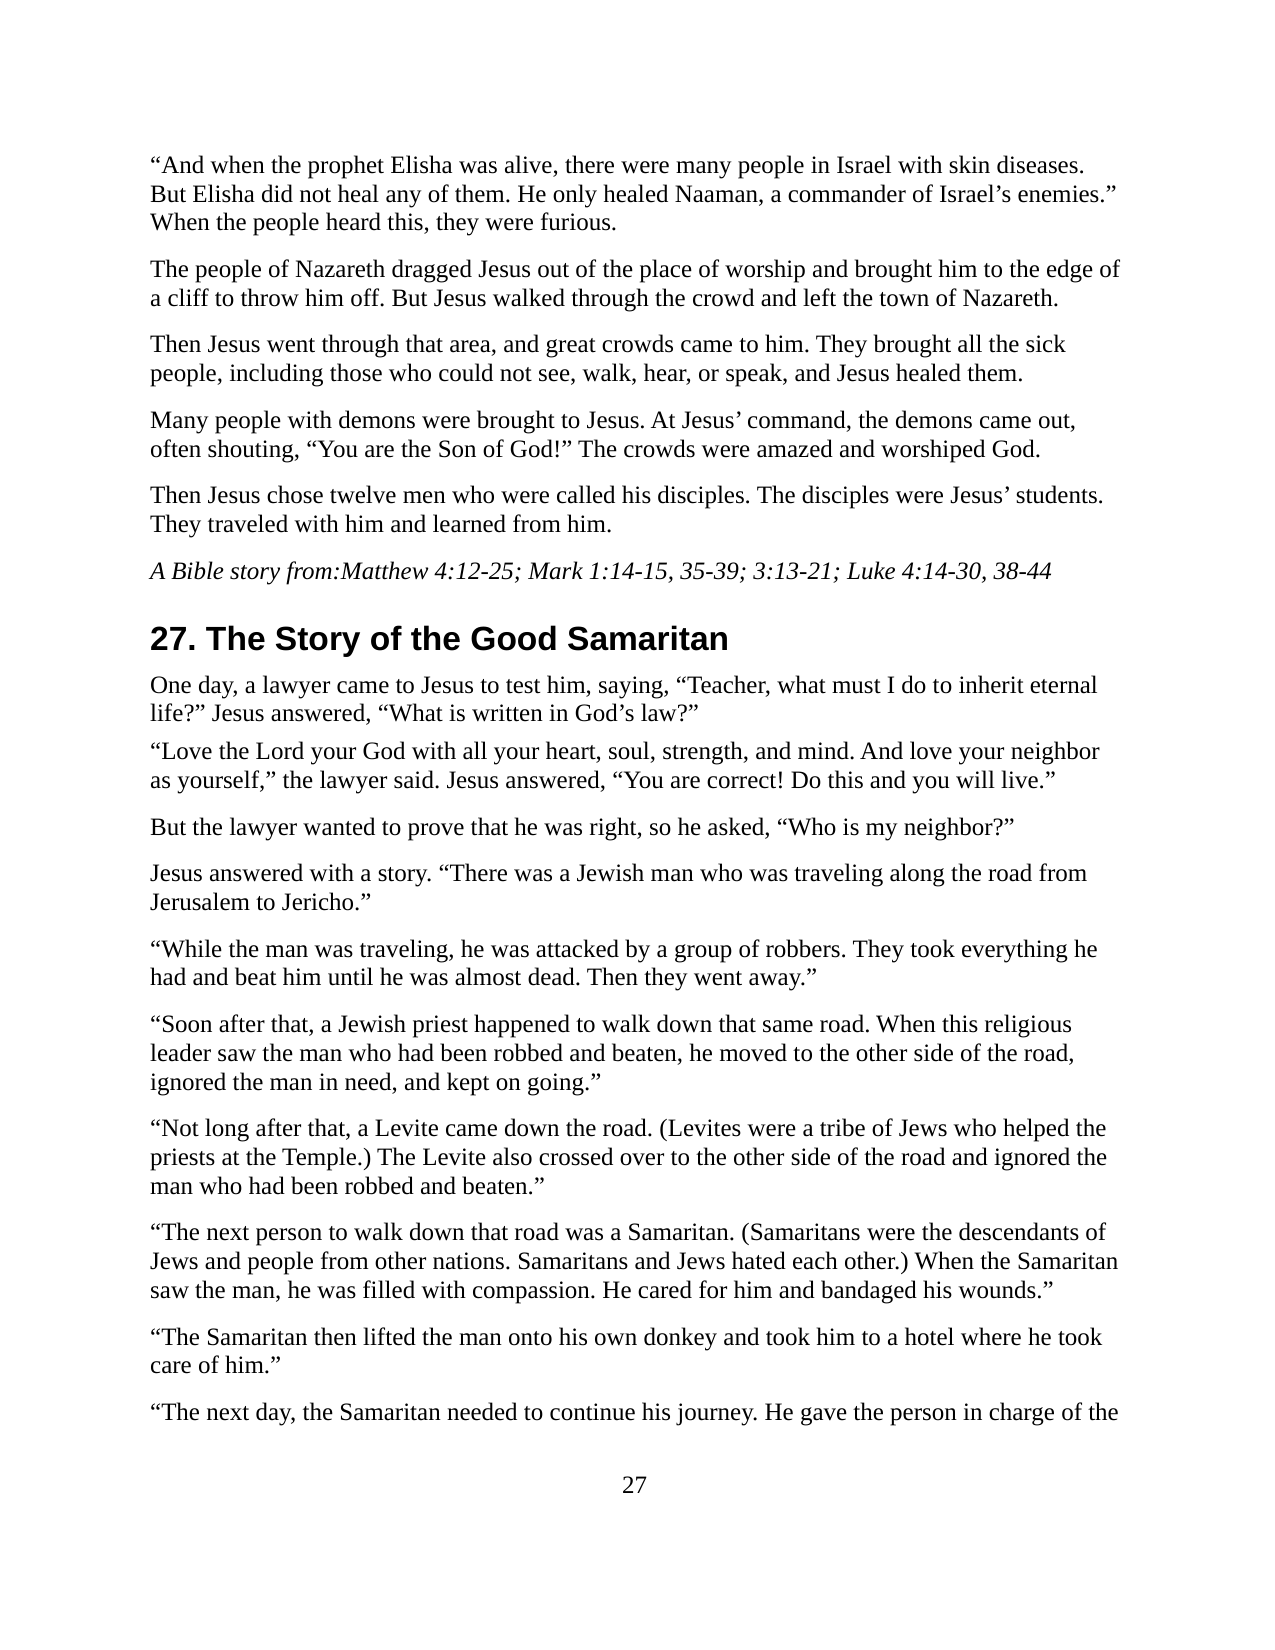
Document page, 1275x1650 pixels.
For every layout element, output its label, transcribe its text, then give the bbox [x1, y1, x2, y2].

text “The next day, the Samaritan needed to continue his journey. He gave the person in charge of the [150, 1397, 1125, 1426]
text Many people with demons were brought to Jesus. At Jesus’ command, the demons came out, often shouting, “You are the Son of God!” The crowds were amazed and worshiped God. [150, 405, 1125, 462]
text Then Jesus chose twelve men who were called his disciples. The disciples were Jesus’ students. They traveled with him and learned from him. [150, 480, 1125, 538]
text A Bible story from:Matthew 4:12-25; Mark 1:14-15, 35-39; 3:13-21; Luke 4:14-30, 38-44 [150, 556, 1125, 584]
text Then Jesus went through that area, and great crowds came to him. They brought all the sick people, including those who could not see, walk, hear, or speak, and Jesus healed them. [150, 329, 1125, 387]
text “Soon after that, a Jewish priest happened to walk down that same road. When this religious leader saw the man who had been robbed and beaten, he moved to the other side of the road, ignored the man in need, and kept on going.” [150, 1009, 1125, 1095]
text “And when the prophet Elisha was alive, there were many people in Israel with skin diseases. But Elisha did not heal any of them. He only healed Naaman, a commander of Israel’s enemies.” When the people heard this, they were furious. [150, 150, 1125, 236]
text “The Samaritan then lifted the man onto his own donkey and took him to a hotel where he took care of him.” [150, 1322, 1125, 1379]
text But the lawyer wanted to prove that he was right, so he asked, “Who is my neighbor?” [150, 812, 1125, 840]
text One day, a lawyer came to Jesus to test him, saying, “Teacher, what must I do to inherit eternal life?” Jesus answered, “What is written in God’s law?” [150, 670, 1125, 727]
text “Not long after that, a Levite came down the road. (Levites were a tribe of Jews who helped the priests at the Temple.) The Levite also crossed over to the other side of the road and ignored the man who had been robbed and beaten.” [150, 1113, 1125, 1199]
text “Love the Lord your God with all your heart, soul, strength, and mind. And love your neighbor as yourself,” the lawyer said. Jesus answered, “You are correct! Do this and you will live.” [150, 736, 1125, 794]
subtitle 27. The Story of the Good Samaritan [150, 618, 1125, 657]
text Jesus answered with a story. “There was a Jewish man who was traveling along the road from Jerusalem to Jericho.” [150, 858, 1125, 916]
text “The next person to walk down that road was a Samaritan. (Samaritans were the descendants of Jews and people from other nations. Samaritans and Jews hated each other.) When the Samaritan saw the man, he was filled with compassion. He cared for him and bandaged his wounds.” [150, 1217, 1125, 1304]
text “While the man was traveling, he was attacked by a group of robbers. They took everything he had and beat him until he was almost dead. Then they went away.” [150, 934, 1125, 991]
text The people of Nazareth dragged Jesus out of the place of worship and brought him to the edge of a cliff to throw him off. But Jesus walked through the crowd and left the town of Nazareth. [150, 254, 1125, 312]
